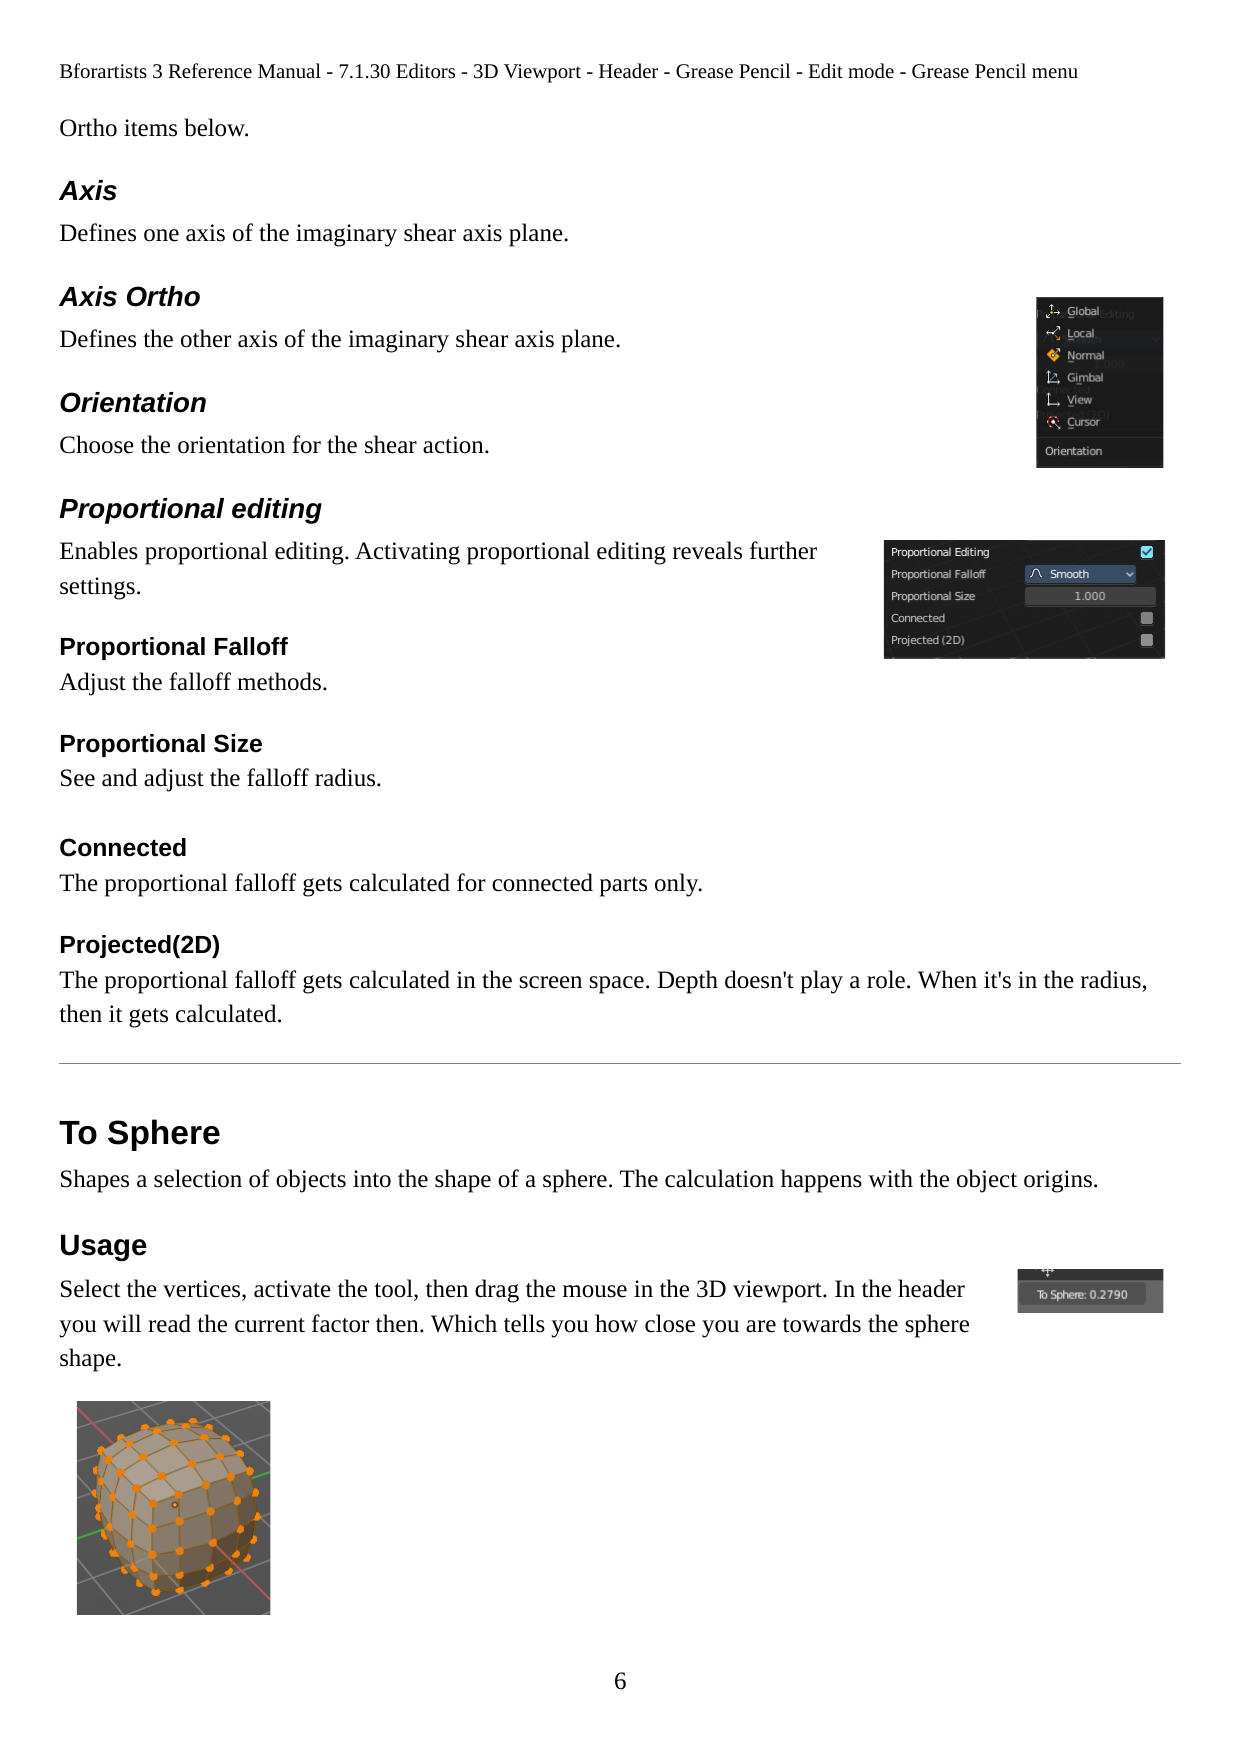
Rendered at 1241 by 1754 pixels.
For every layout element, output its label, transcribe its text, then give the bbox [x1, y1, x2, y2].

text The proportional falloff gets calculated in the screen space. Depth doesn't play a role. When it's in the radius, then it gets calculated. [59, 965, 1181, 1028]
text Enables proportional editing. Activating proportional editing reveals further settings. [59, 536, 1181, 599]
subtitle Axis Ortho [59, 280, 1181, 312]
text Ortho items below. [59, 113, 1181, 141]
picture [1036, 297, 1164, 468]
text Defines one axis of the imaginary shear axis plane. [59, 218, 1181, 247]
subtitle To Sphere [59, 1113, 1181, 1152]
subtitle Axis [59, 174, 1181, 206]
subtitle [1164, 386, 1181, 418]
subtitle Proportional Size [59, 729, 1181, 757]
text See and adjust the falloff radius. [59, 763, 1181, 792]
text Defines the other axis of the imaginary shear axis plane. [59, 324, 1036, 353]
picture [76, 1401, 271, 1615]
subtitle Projected(2D) [59, 930, 1181, 958]
subtitle Connected [59, 833, 1181, 862]
text Select the vertices, activate the tool, then drag the mouse in the 3D viewport. In the header you will read the current factor then. Which tells you how close you are towards the sphere shape. [59, 1274, 1181, 1372]
subtitle Orientation [59, 386, 1036, 418]
subtitle Proportional editing [59, 492, 1181, 524]
picture [883, 540, 1166, 659]
text The proportional falloff gets calculated for connected parts only. [59, 868, 1181, 897]
text Choose the orientation for the shear action. [59, 430, 1036, 459]
picture [1017, 1269, 1164, 1313]
subtitle Usage [59, 1228, 1181, 1262]
text Shapes a selection of objects into the shape of a sphere. The calculation happens with the object origins. [59, 1164, 1181, 1193]
subtitle Proportional Falloff [59, 632, 1181, 661]
text Adjust the falloff methods. [59, 667, 1181, 696]
